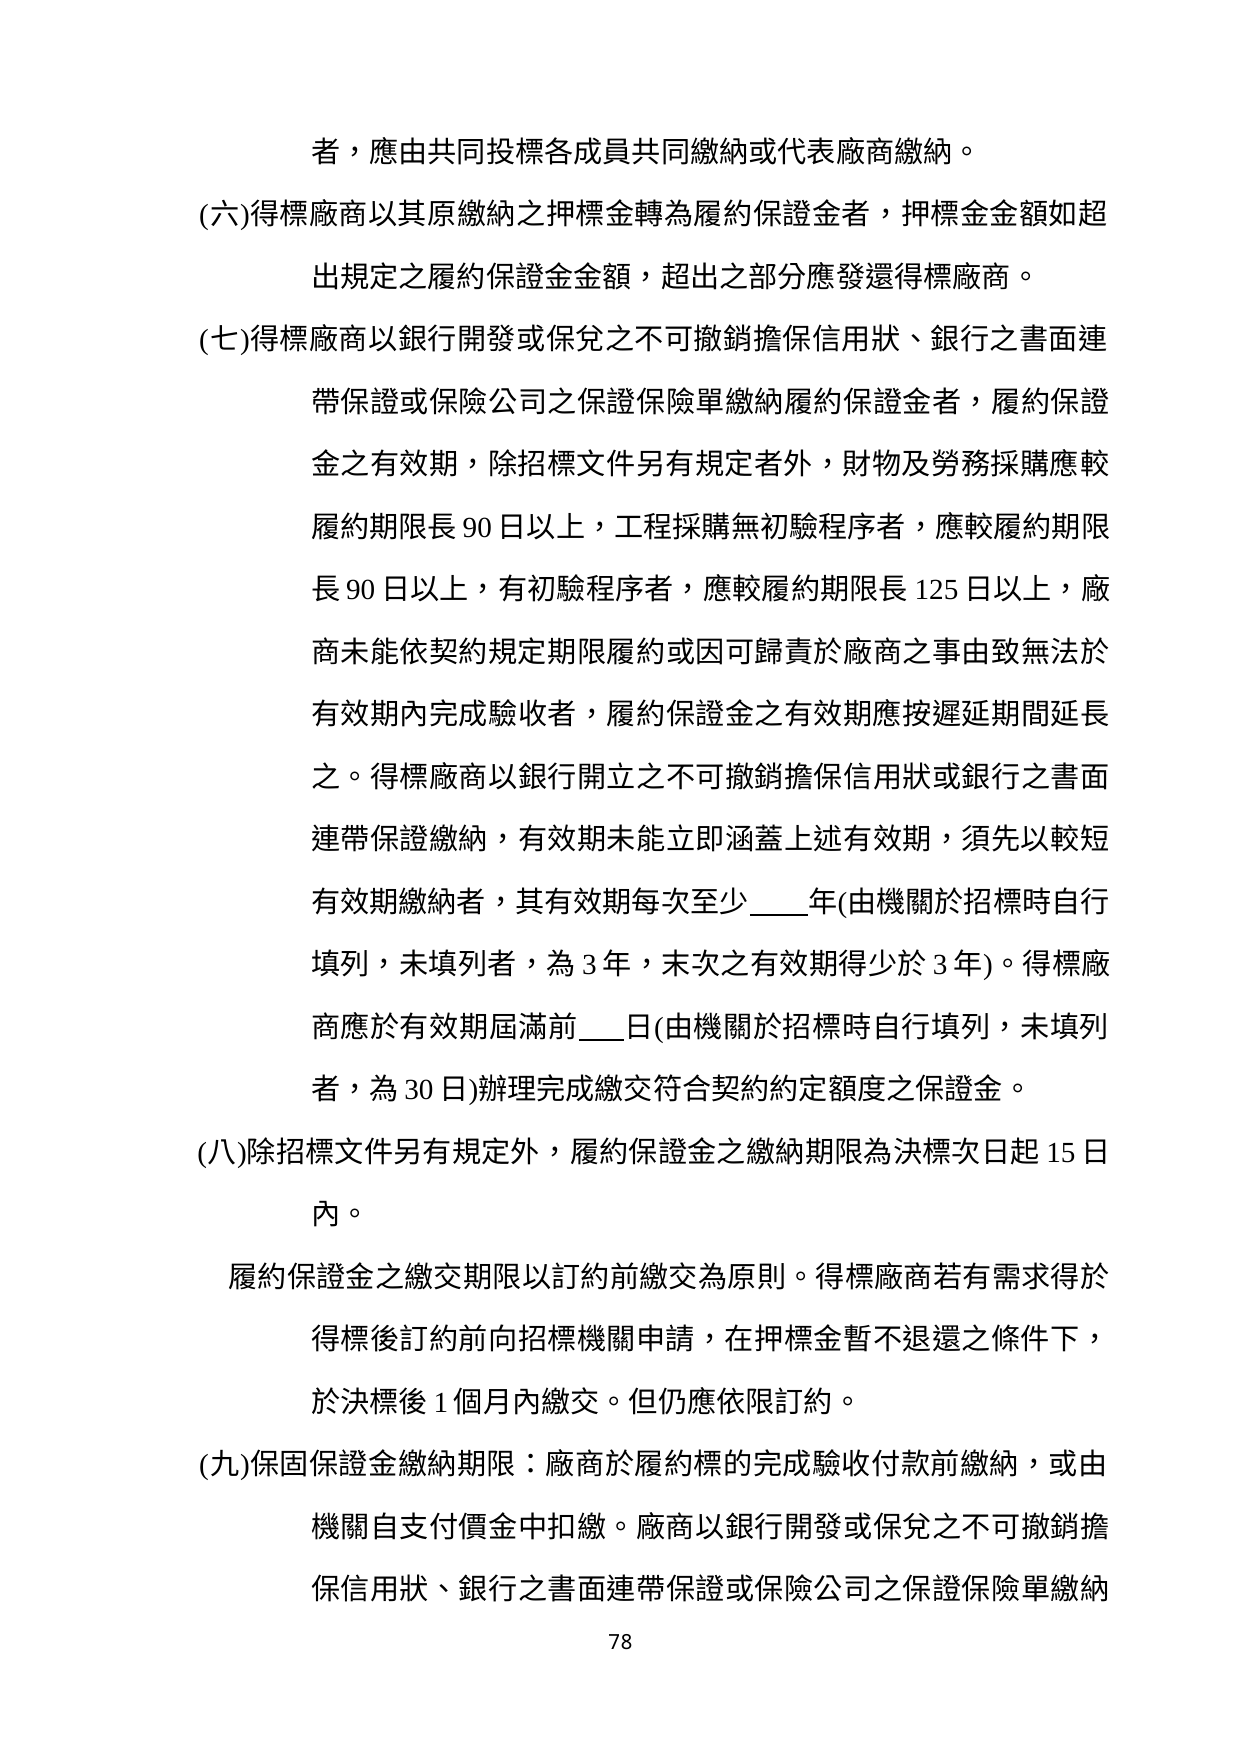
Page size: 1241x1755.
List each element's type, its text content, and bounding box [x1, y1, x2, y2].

text (八)除招標文件另有規定外，履約保證金之繳納期限為決標次日起15日內。 [130, 1108, 1110, 1233]
text 者，應由共同投標各成員共同繳納或代表廠商繳納。 [130, 108, 1110, 170]
text (七)得標廠商以銀行開發或保兌之不可撤銷擔保信用狀、銀行之書面連帶保證或保險公司之保證保險單繳納履約保證金者，履約保證金之有效期，除招標文件另有規定者外，財物及勞務採購應較履約期限長90日以上，工程採購無初驗程序者，應較履約期限長90日以上，有初驗程序者，應較履約期限長125日以上，廠商未能依契約規定期限履約或因可歸責於廠商之事由致無法於有效期內完成驗收者，履約保證金之有效期應按遲延期間延長之。得標廠商以銀行開立之不可撤銷擔保信用狀或銀行之書面連帶保證繳納，有效期未能立即涵蓋上述有效期，須先以較短有效期繳納者，其有效期每次至少 年(由機關於招標時自行填列，未填列者，為3年，末次之有效期得少於3年)。得標廠商應於有效期屆滿前 日(由機關於招標時自行填列，未填列者，為30日)辦理完成繳交符合契約約定額度之保證金。 [130, 295, 1110, 1108]
text 履約保證金之繳交期限以訂約前繳交為原則。得標廠商若有需求得於得標後訂約前向招標機關申請，在押標金暫不退還之條件下，於決標後1個月內繳交。但仍應依限訂約。 [130, 1233, 1110, 1420]
text (六)得標廠商以其原繳納之押標金轉為履約保證金者，押標金金額如超出規定之履約保證金金額，超出之部分應發還得標廠商。 [130, 170, 1110, 295]
text (九)保固保證金繳納期限：廠商於履約標的完成驗收付款前繳納，或由機關自支付價金中扣繳。廠商以銀行開發或保兌之不可撤銷擔保信用狀、銀行之書面連帶保證或保險公司之保證保險單繳納 [130, 1420, 1110, 1608]
